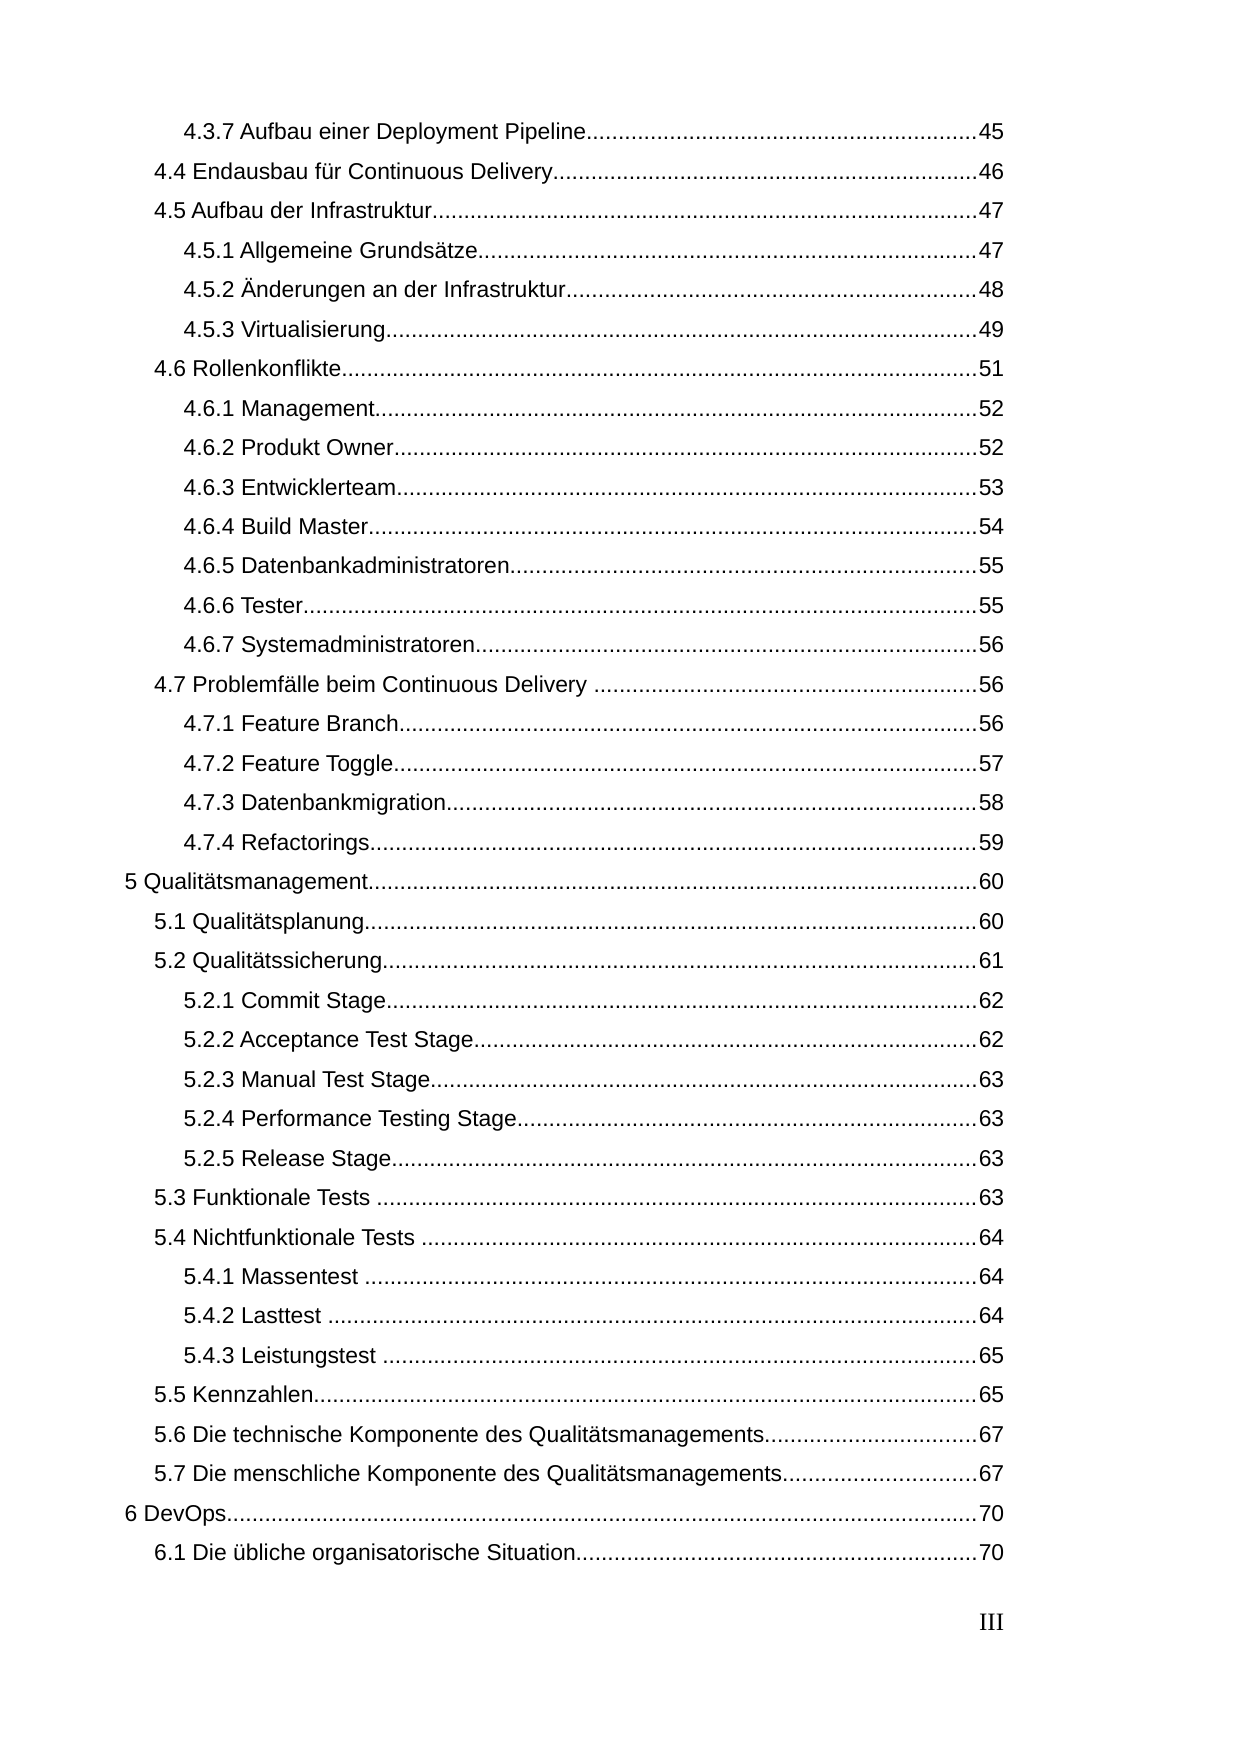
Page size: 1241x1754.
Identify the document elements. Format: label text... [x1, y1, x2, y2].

text 4.4 Endausbau für Continuous Delivery 46 [148, 158, 1004, 184]
text 5.7 Die menschliche Komponente des Qualitätsmanagements 67 [148, 1460, 1004, 1487]
text 5.3 Funktionale Tests 63 [148, 1184, 1004, 1210]
text 6.1 Die übliche organisatorische Situation 70 [148, 1539, 1004, 1566]
text 4.6.7 Systemadministratoren 56 [177, 631, 1004, 658]
text 5.4.1 Massentest 64 [177, 1263, 1004, 1289]
text 4.6.1 Management 52 [177, 394, 1004, 421]
text 4.6.6 Tester 55 [177, 592, 1004, 618]
text 4.7 Problemfälle beim Continuous Delivery 56 [148, 671, 1004, 697]
text 5.2 Qualitätssicherung 61 [148, 947, 1004, 973]
text 4.7.3 Datenbankmigration 58 [177, 789, 1004, 816]
text 4.7.1 Feature Branch 56 [177, 710, 1004, 737]
text 4.6.4 Build Master 54 [177, 513, 1004, 539]
text 4.5.3 Virtualisierung 49 [177, 316, 1004, 342]
text 5.4 Nichtfunktionale Tests 64 [148, 1223, 1004, 1250]
text 5.4.3 Leistungstest 65 [177, 1342, 1004, 1368]
text 4.5 Aufbau der Infrastruktur 47 [148, 197, 1004, 223]
text 5.2.1 Commit Stage 62 [177, 987, 1004, 1013]
text 5.1 Qualitätsplanung 60 [148, 908, 1004, 934]
text 6 DevOps 70 [118, 1500, 1004, 1526]
text 5.2.5 Release Stage 63 [177, 1144, 1004, 1171]
text 4.3.7 Aufbau einer Deployment Pipeline 45 [177, 118, 1004, 144]
text 5.2.3 Manual Test Stage 63 [177, 1066, 1004, 1092]
text 5.4.2 Lasttest 64 [177, 1302, 1004, 1329]
text 4.5.1 Allgemeine Grundsätze 47 [177, 237, 1004, 263]
text 4.5.2 Änderungen an der Infrastruktur 48 [177, 276, 1004, 302]
text 4.7.2 Feature Toggle 57 [177, 750, 1004, 776]
text 4.7.4 Refactorings 59 [177, 829, 1004, 855]
text 5.5 Kennzahlen 65 [148, 1381, 1004, 1408]
text 4.6 Rollenkonflikte 51 [148, 355, 1004, 381]
text 5.2.2 Acceptance Test Stage 62 [177, 1026, 1004, 1052]
text 5.2.4 Performance Testing Stage 63 [177, 1105, 1004, 1131]
text 4.6.2 Produkt Owner 52 [177, 434, 1004, 460]
text 4.6.5 Datenbankadministratoren 55 [177, 552, 1004, 579]
text 5 Qualitätsmanagement 60 [118, 868, 1004, 894]
text 5.6 Die technische Komponente des Qualitätsmanagements 67 [148, 1421, 1004, 1447]
text 4.6.3 Entwicklerteam 53 [177, 473, 1004, 500]
